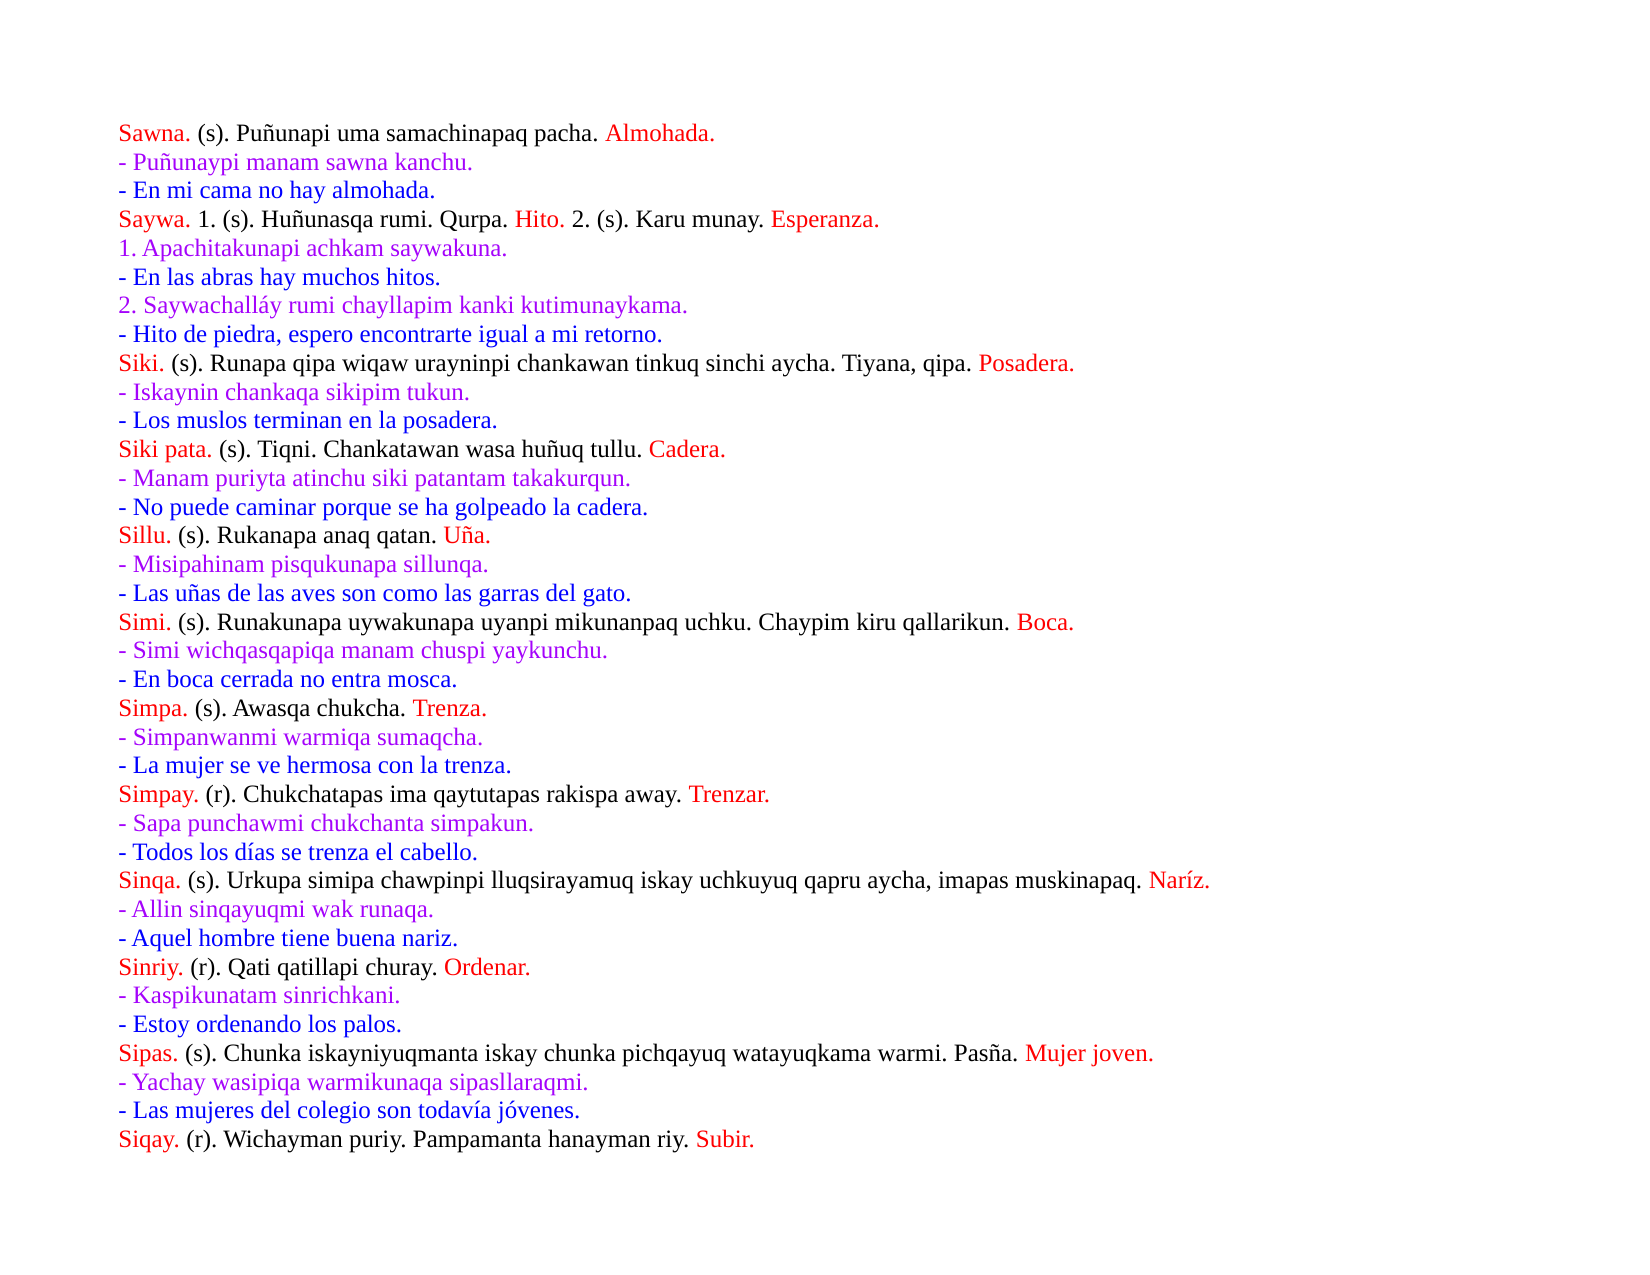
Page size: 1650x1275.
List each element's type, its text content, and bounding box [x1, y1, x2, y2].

text Siki pata. (s). Tiqni. Chankatawan wasa huñuq tullu. Cadera. [118, 434, 1532, 463]
text - Las mujeres del colegio son todavía jóvenes. [118, 1096, 1532, 1124]
text - En las abras hay muchos hitos. [118, 262, 1532, 291]
text Siqay. (r). Wichayman puriy. Pampamanta hanayman riy. Subir. [118, 1124, 1532, 1153]
text 1. Apachitakunapi achkam saywakuna. [118, 233, 1532, 262]
text - Simpanwanmi warmiqa sumaqcha. [118, 722, 1532, 751]
text - Los muslos terminan en la posadera. [118, 406, 1532, 434]
text - No puede caminar porque se ha golpeado la cadera. [118, 492, 1532, 521]
text - En mi cama no hay almohada. [118, 176, 1532, 204]
text - Las uñas de las aves son como las garras del gato. [118, 578, 1532, 607]
text - En boca cerrada no entra mosca. [118, 664, 1532, 693]
text - Kaspikunatam sinrichkani. [118, 981, 1532, 1009]
text - Sapa punchawmi chukchanta simpakun. [118, 808, 1532, 837]
text Sipas. (s). Chunka iskayniyuqmanta iskay chunka pichqayuq watayuqkama warmi. Pasña. Mujer joven. [118, 1038, 1532, 1067]
text - Allin sinqayuqmi wak runaqa. [118, 894, 1532, 923]
text - Misipahinam pisqukunapa sillunqa. [118, 549, 1532, 578]
text Simi. (s). Runakunapa uywakunapa uyanpi mikunanpaq uchku. Chaypim kiru qallarikun. Boca. [118, 607, 1532, 636]
text - Estoy ordenando los palos. [118, 1009, 1532, 1038]
text Sawna. (s). Puñunapi uma samachinapaq pacha. Almohada. [118, 118, 1532, 147]
text Simpay. (r). Chukchatapas ima qaytutapas rakispa away. Trenzar. [118, 779, 1532, 808]
text - Puñunaypi manam sawna kanchu. [118, 147, 1532, 176]
text - Hito de piedra, espero encontrarte igual a mi retorno. [118, 319, 1532, 348]
text Siki. (s). Runapa qipa wiqaw urayninpi chankawan tinkuq sinchi aycha. Tiyana, qipa. Posadera. [118, 348, 1532, 377]
text Saywa. 1. (s). Huñunasqa rumi. Qurpa. Hito. 2. (s). Karu munay. Esperanza. [118, 204, 1532, 233]
text - Todos los días se trenza el cabello. [118, 837, 1532, 866]
text Sillu. (s). Rukanapa anaq qatan. Uña. [118, 521, 1532, 549]
text - Yachay wasipiqa warmikunaqa sipasllaraqmi. [118, 1067, 1532, 1096]
text - Manam puriyta atinchu siki patantam takakurqun. [118, 463, 1532, 492]
text Sinriy. (r). Qati qatillapi churay. Ordenar. [118, 952, 1532, 981]
text - La mujer se ve hermosa con la trenza. [118, 751, 1532, 779]
text 2. Saywachalláy rumi chayllapim kanki kutimunaykama. [118, 291, 1532, 319]
text Sinqa. (s). Urkupa simipa chawpinpi lluqsirayamuq iskay uchkuyuq qapru aycha, imapas muskinapaq. Naríz. [118, 866, 1532, 894]
text - Aquel hombre tiene buena nariz. [118, 923, 1532, 952]
text - Iskaynin chankaqa sikipim tukun. [118, 377, 1532, 406]
text Simpa. (s). Awasqa chukcha. Trenza. [118, 693, 1532, 722]
text - Simi wichqasqapiqa manam chuspi yaykunchu. [118, 636, 1532, 664]
